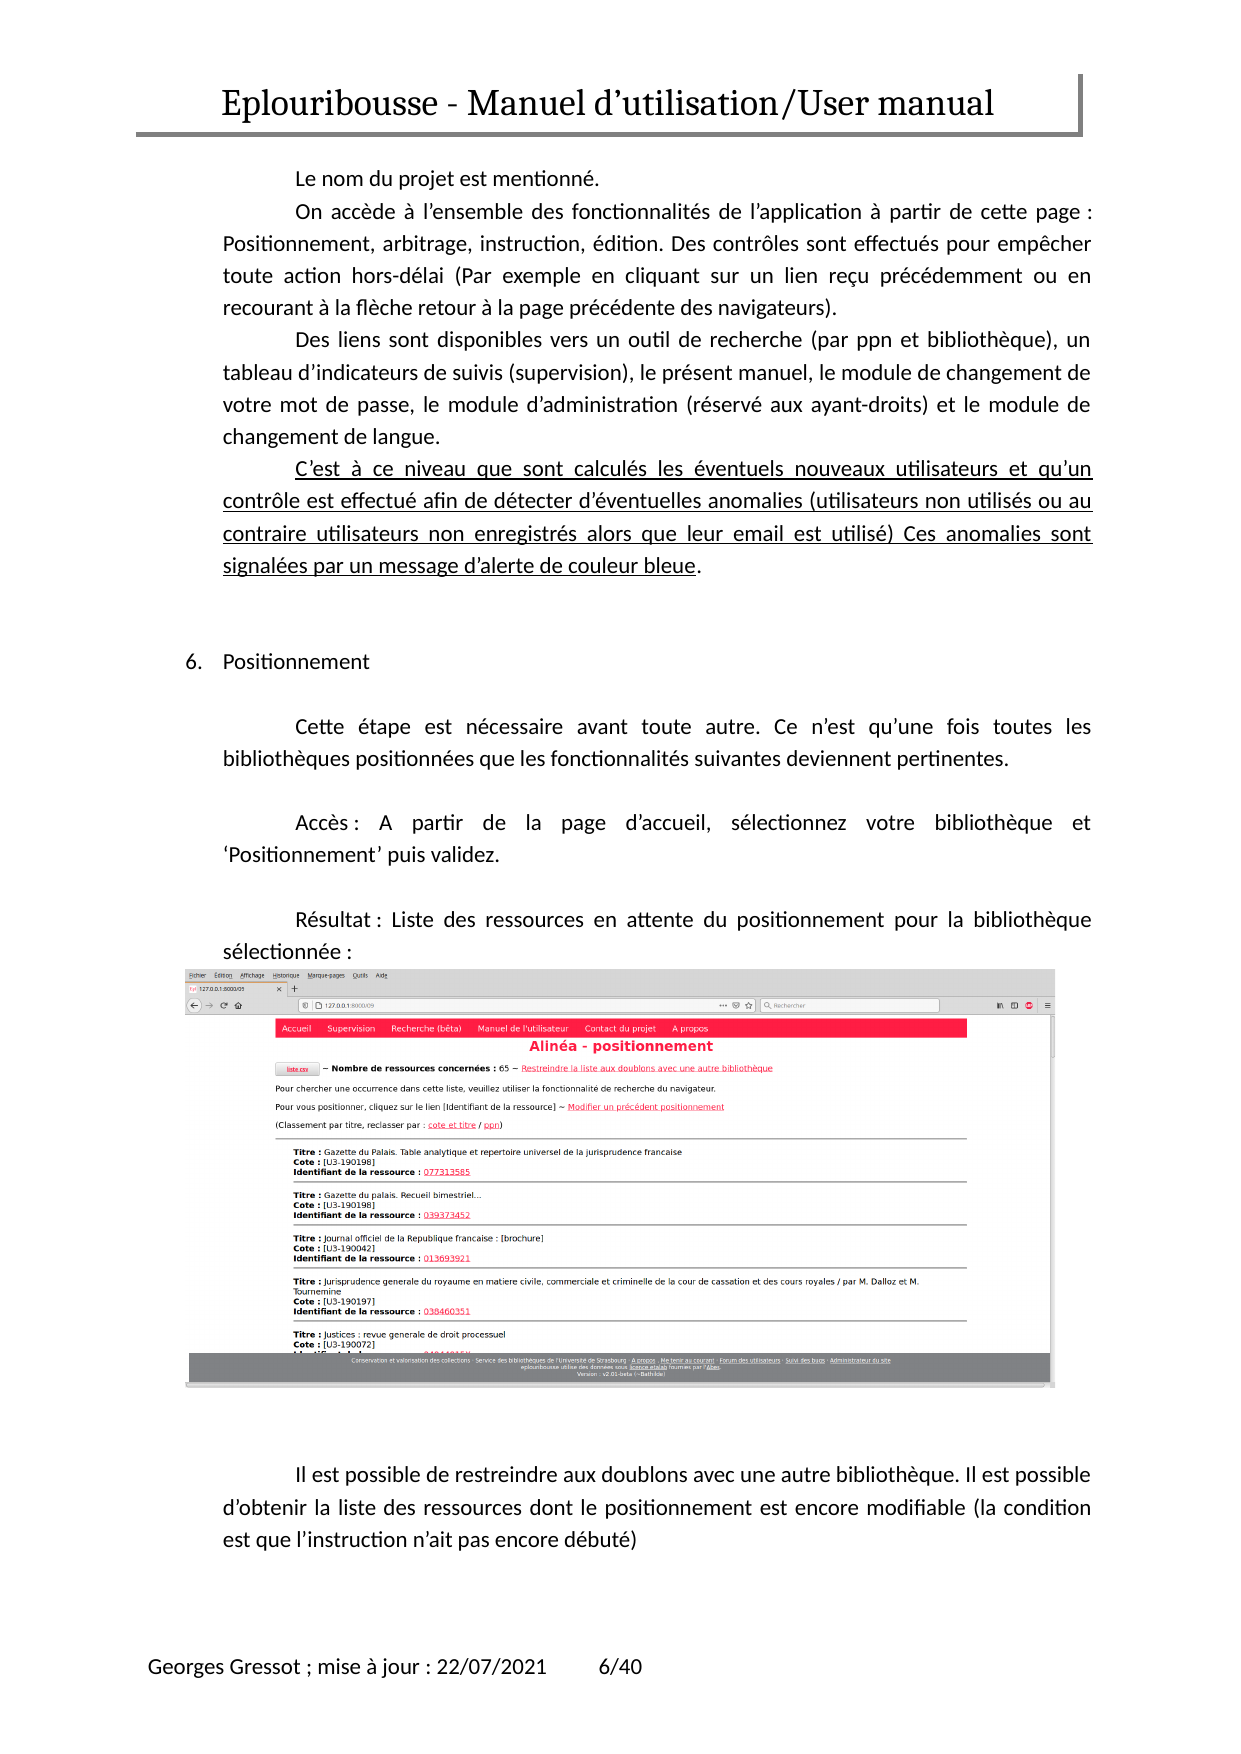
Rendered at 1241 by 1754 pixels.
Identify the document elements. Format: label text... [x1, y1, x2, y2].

picture [185, 969, 1055, 1388]
list signalées par un message d’alerte de couleur bleue. [223, 544, 1093, 579]
list Il est possible de restreindre aux doublons avec une autre bibliothèque. Il est possible d’obtenir la liste des ressources dont le positionnement est encore modifiable (la condition est que l’instruction n’ait pas encore débuté) [223, 1461, 1093, 1553]
list Cette étape est nécessaire avant toute autre. Ce n’est qu’une fois toutes les bibliothèques positionnées que les fonctionnalités suivantes deviennent pertinentes. [223, 712, 1093, 772]
list Le nom du projet est mentionné. [223, 164, 1093, 193]
list Des liens sont disponibles vers un outil de recherche (par ppn et bibliothèque), un tableau d’indicateurs de suivis (supervision), le présent manuel, le module de changement de votre mot de passe, le module d’administration (réservé aux ayant-droits) et le module de changement de langue. [223, 326, 1093, 450]
list C’est à ce niveau que sont calculés les éventuels nouveaux utilisateurs et qu’un contrôle est effectué afin de détecter d’éventuelles anomalies (utilisateurs non utilisés ou au [223, 454, 1093, 511]
list contraire utilisateurs non enregistrés alors que leur email est utilisé) Ces anomalies sont [223, 512, 1093, 543]
list Résultat : Liste des ressources en attente du positionnement pour la bibliothèque sélectionnée : [223, 905, 1093, 965]
list Accès : A partir de la page d’accueil, sélectionnez votre bibliothèque et ‘Positionnement’ puis validez. [223, 808, 1093, 868]
list On accède à l’ensemble des fonctionnalités de l’application à partir de cette page : Positionnement, arbitrage, instruction, édition. Des contrôles sont effectués pour empêcher toute action hors-délai (Par exemple en cliquant sur un lien reçu précédemment ou en recourant à la flèche retour à la page précédente des navigateurs). [223, 197, 1093, 321]
list Positionnement [185, 647, 1093, 675]
